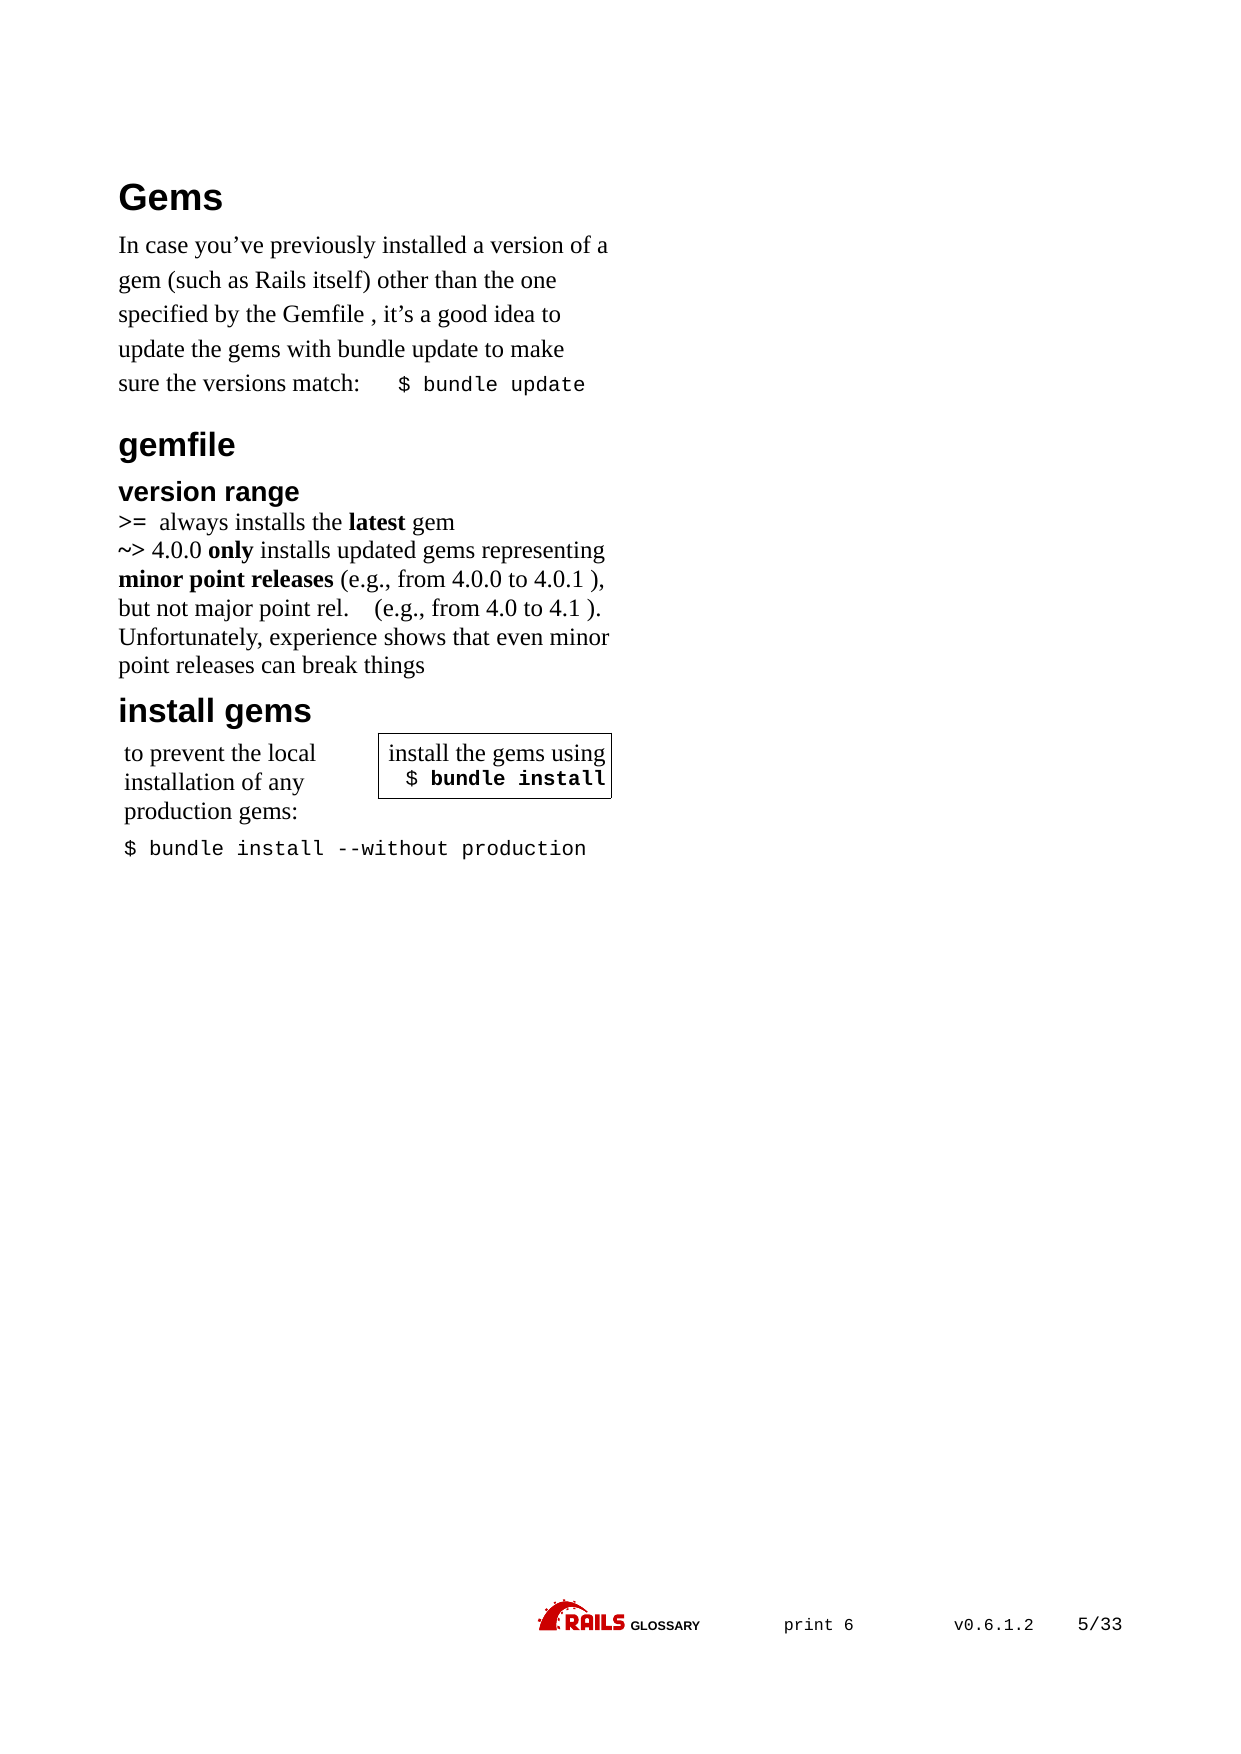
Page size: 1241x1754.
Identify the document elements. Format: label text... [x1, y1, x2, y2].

text In case you’ve previously installed a version of a gem (such as Rails itself) other than the one specified by the Gemfile , it’s a good idea to update the gems with bundle update to make sure the versions match: $ bundle update [118, 231, 611, 398]
text >= always installs the latest gem [118, 507, 611, 536]
table_cell $ bundle install --without production [118, 833, 611, 868]
subtitle gemfile [118, 424, 611, 463]
subtitle install gems [118, 691, 611, 730]
subtitle Gems [118, 174, 611, 218]
text ~> 4.0.0 only installs updated gems representing minor point releases (e.g., from 4.0.0 to 4.0.1 ), but not major point rel. (e.g., from 4.0 to 4.1 ). Unfortunately, experience shows that even minor point releases can break things [118, 536, 611, 679]
table_cell [378, 799, 611, 833]
subtitle version range [118, 475, 611, 507]
table_header install the gems using $ bundle install [379, 734, 611, 797]
table_header to prevent the local installation of any production gems: [118, 733, 378, 833]
